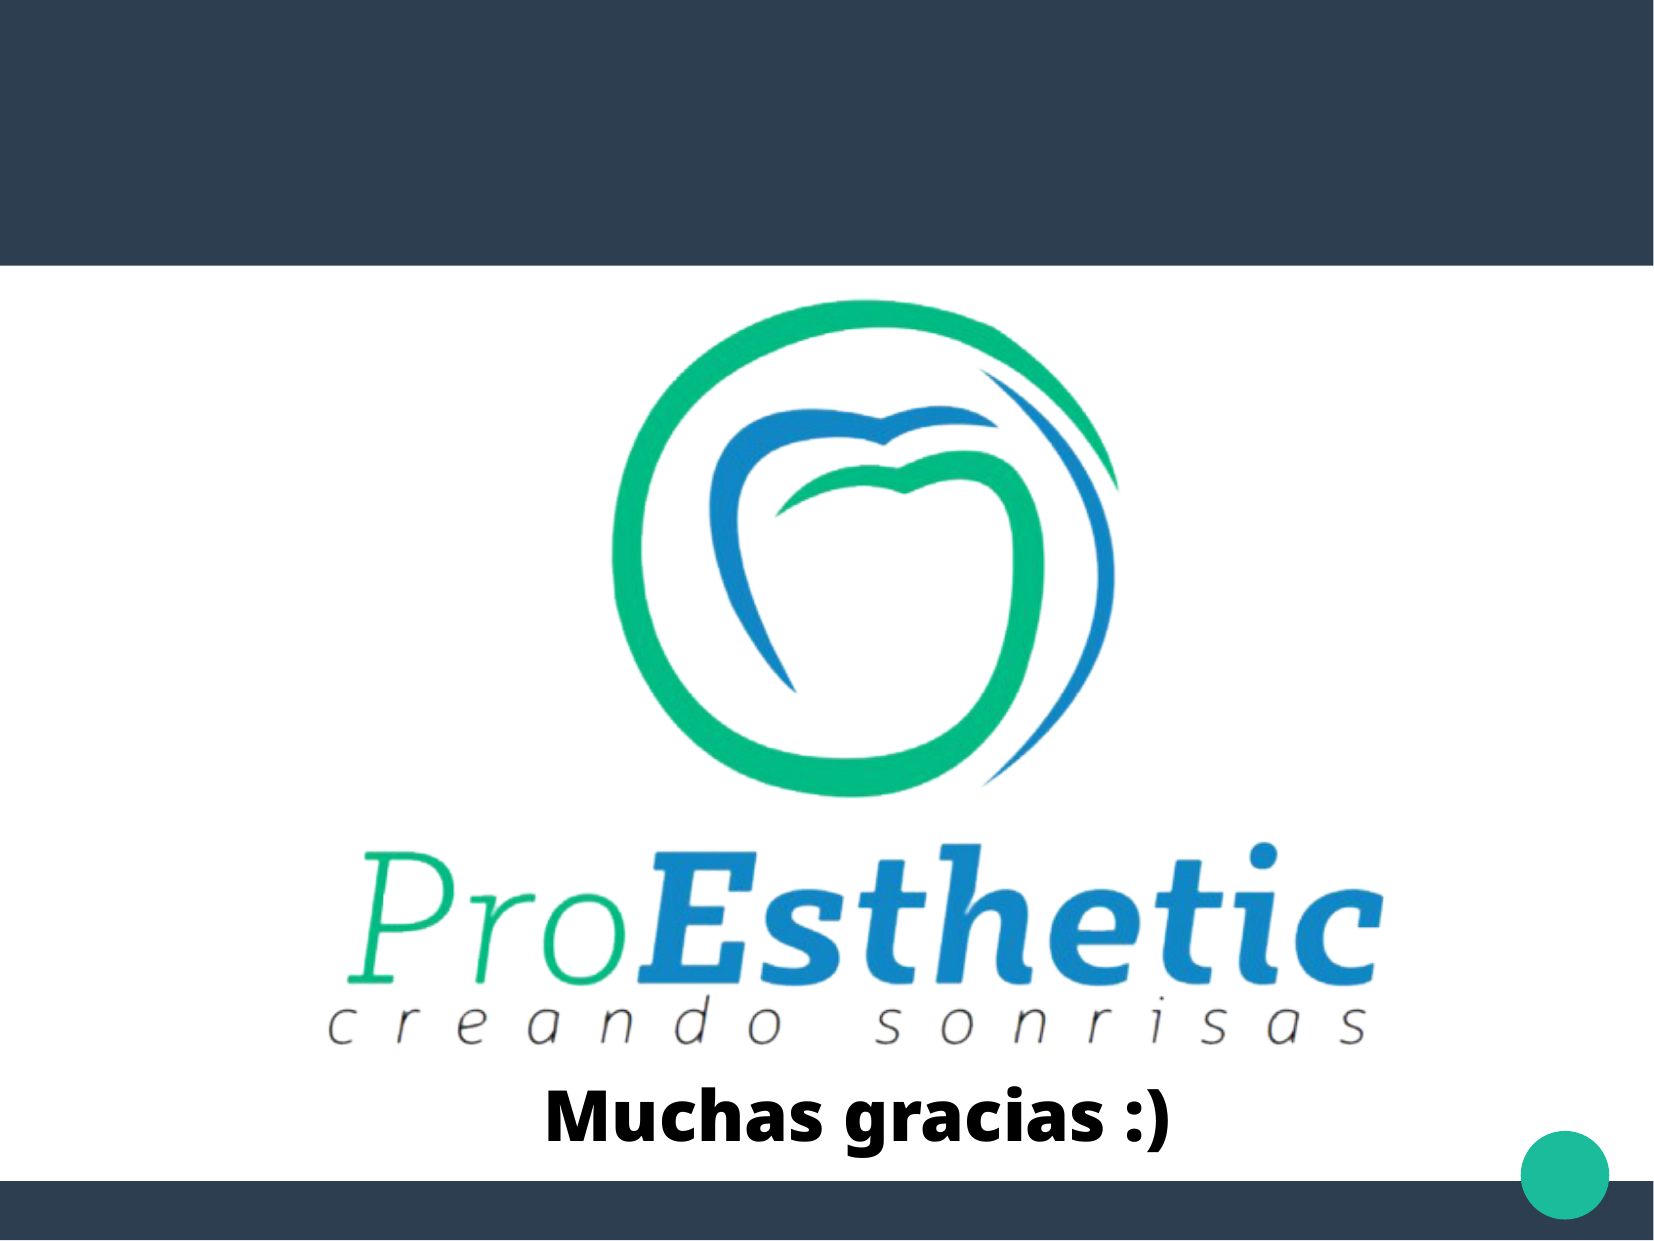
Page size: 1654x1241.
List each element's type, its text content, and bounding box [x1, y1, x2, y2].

picture [177, 162, 1583, 1241]
title Muchas gracias :) [543, 1035, 1654, 1193]
